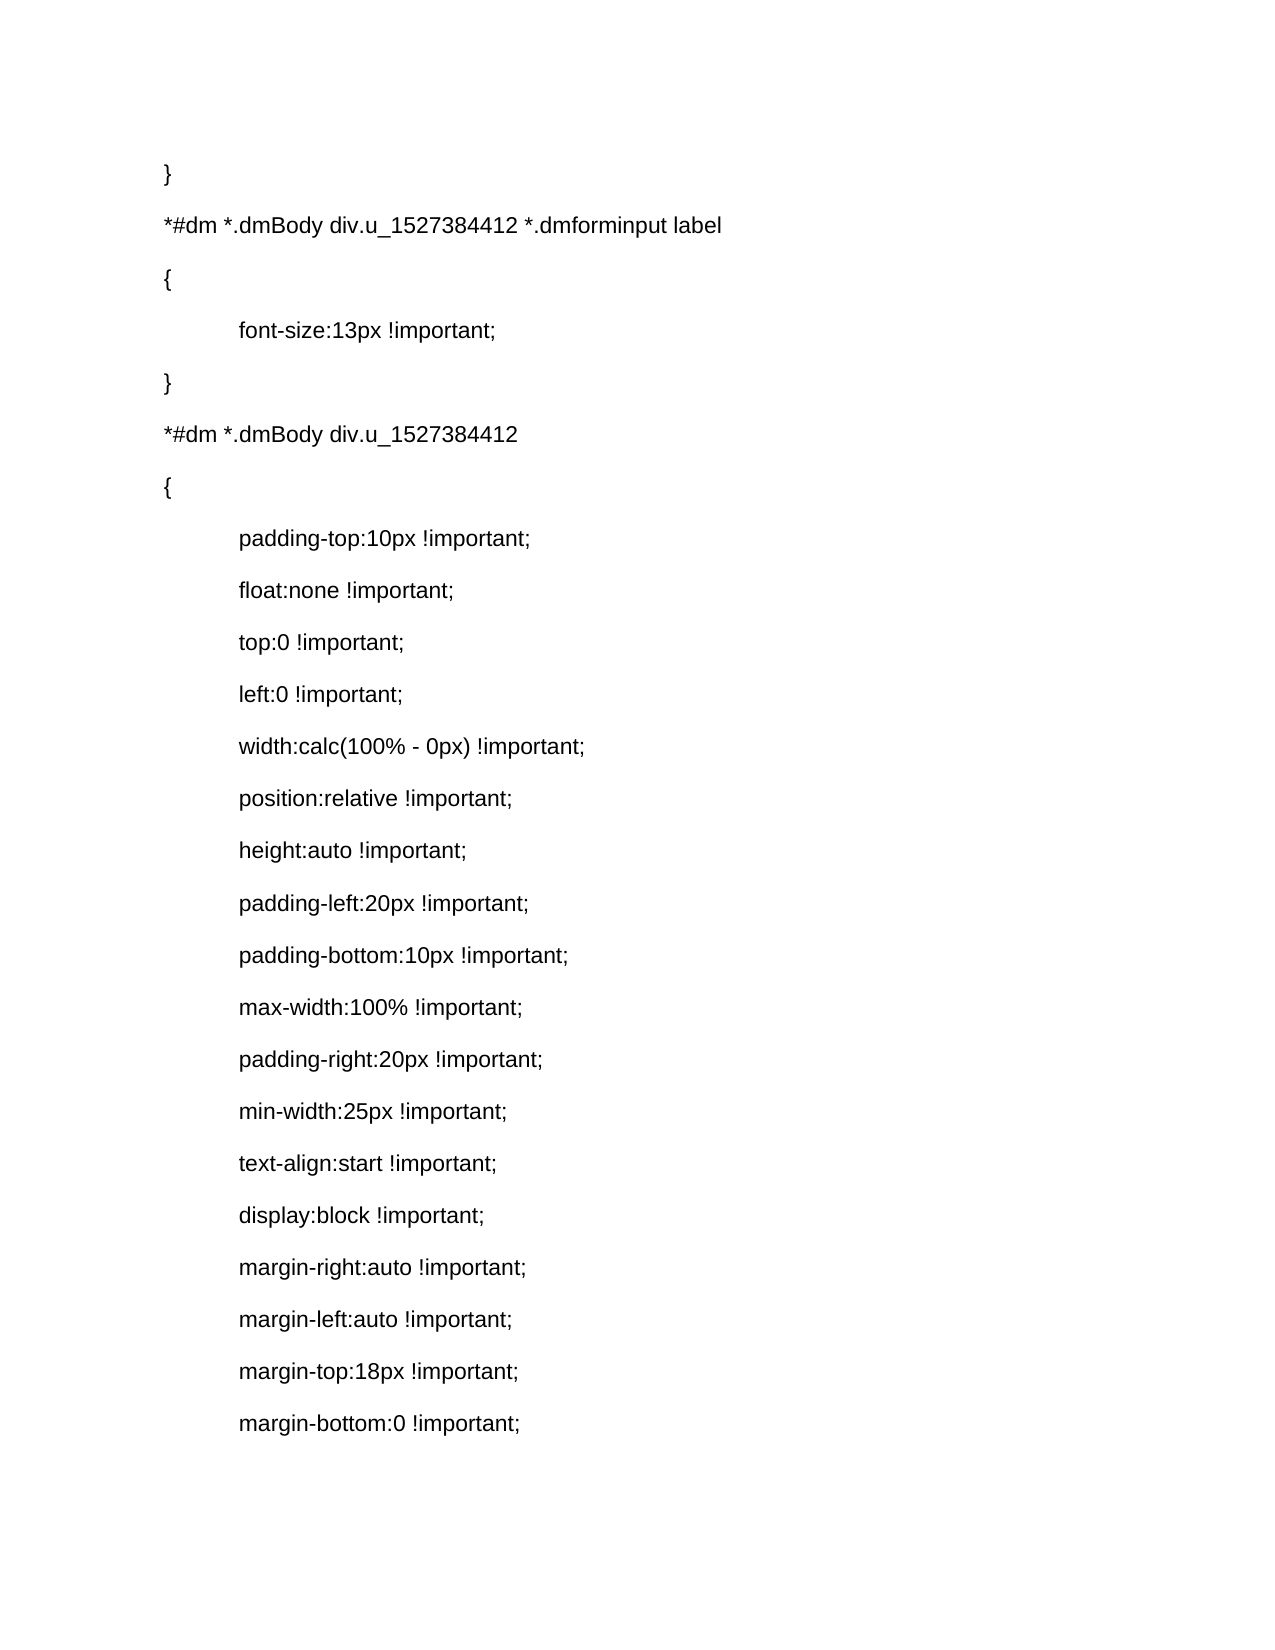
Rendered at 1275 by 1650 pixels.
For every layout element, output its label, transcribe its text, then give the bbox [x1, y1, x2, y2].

table_cell position:relative !important; [153, 775, 1125, 827]
table_cell max-width:100% !important; [153, 983, 1125, 1035]
table_cell text-align:start !important; [153, 1140, 1125, 1192]
table_cell float:none !important; [153, 567, 1125, 619]
table_cell top:0 !important; [153, 619, 1125, 671]
table_cell margin-top:18px !important; [153, 1348, 1125, 1400]
table_cell *#dm *.dmBody div.u_1527384412 *.dmforminput label [153, 202, 1125, 254]
table_cell min-width:25px !important; [153, 1088, 1125, 1139]
table_cell { [153, 463, 1125, 514]
table_cell height:auto !important; [153, 827, 1125, 879]
table_cell left:0 !important; [153, 671, 1125, 723]
table_cell } [153, 358, 1125, 410]
table_cell *#dm *.dmBody div.u_1527384412 [153, 410, 1125, 462]
table_cell width:calc(100% - 0px) !important; [153, 723, 1125, 775]
table_cell margin-bottom:0 !important; [153, 1400, 1125, 1452]
table_cell { [153, 254, 1125, 306]
table_cell padding-left:20px !important; [153, 879, 1125, 931]
table_cell font-size:13px !important; [153, 306, 1125, 358]
table_cell display:block !important; [153, 1192, 1125, 1244]
table_cell } [153, 150, 1125, 202]
table_cell margin-right:auto !important; [153, 1244, 1125, 1296]
table_cell margin-left:auto !important; [153, 1296, 1125, 1348]
table_cell padding-right:20px !important; [153, 1035, 1125, 1087]
table_cell padding-top:10px !important; [153, 515, 1125, 567]
table_cell padding-bottom:10px !important; [153, 931, 1125, 983]
